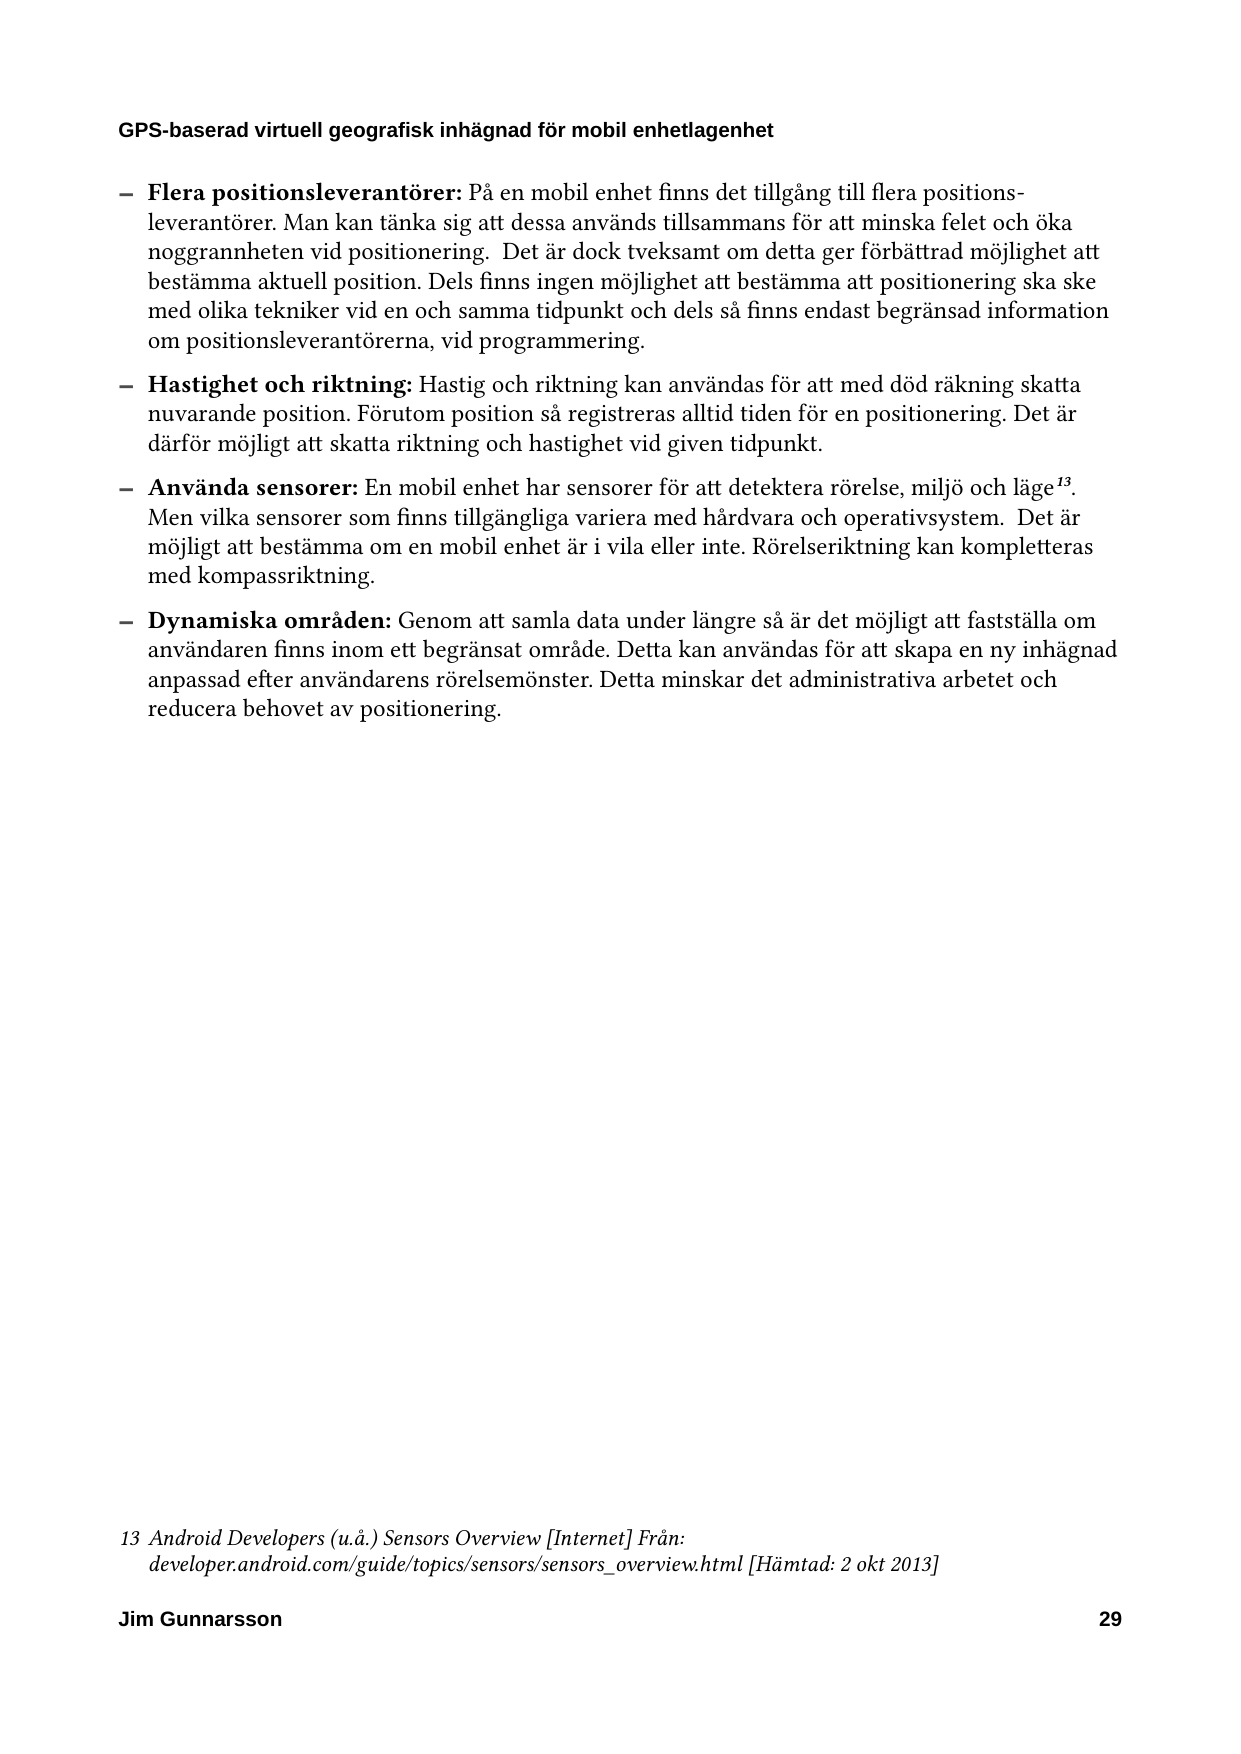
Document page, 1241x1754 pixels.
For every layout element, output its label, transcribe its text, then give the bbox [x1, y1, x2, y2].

list Android Developers (u.å.) Sensors Overview [Internet] Från: developer.android.com/guide/topics/sensors/sensors_overview.html [Hämtad: 2 okt 2013] [118, 1524, 1122, 1577]
list Hastighet och riktning: Hastig och riktning kan användas för att med död räkning skatta nuvarande position. Förutom position så registreras alltid tiden för en positionering. Det är därför möjligt att skatta riktning och hastighet vid given tidpunkt. [118, 369, 1122, 457]
list Flera positionsleverantörer: På en mobil enhet finns det tillgång till flera positions­leverantörer. Man kan tänka sig att dessa används tillsammans för att minska felet och öka noggrannheten vid positionering. Det är dock tveksamt om detta ger förbättrad möjlighet att bestämma aktuell position. Dels finns ingen möjlighet att bestämma att positionering ska ske med olika tekniker vid en och samma tidpunkt och dels så finns endast begränsad information om positionsleverantörerna, vid programmering. [118, 177, 1122, 354]
list Dynamiska områden: Genom att samla data under längre så är det möjligt att fastställa om användaren finns inom ett begränsat område. Detta kan användas för att skapa en ny inhägnad anpassad efter användarens rörelsemönster. Detta minskar det administrativa arbetet och reducera behovet av positionering. [118, 605, 1122, 723]
list Använda sensorer: En mobil enhet har sensorer för att detektera rörelse, miljö och läge. Men vilka sensorer som finns tillgängliga variera med hårdvara och operativsystem. Det är möjligt att bestämma om en mobil enhet är i vila eller inte. Rörelseriktning kan kompletteras med kompassriktning. [118, 472, 1122, 590]
